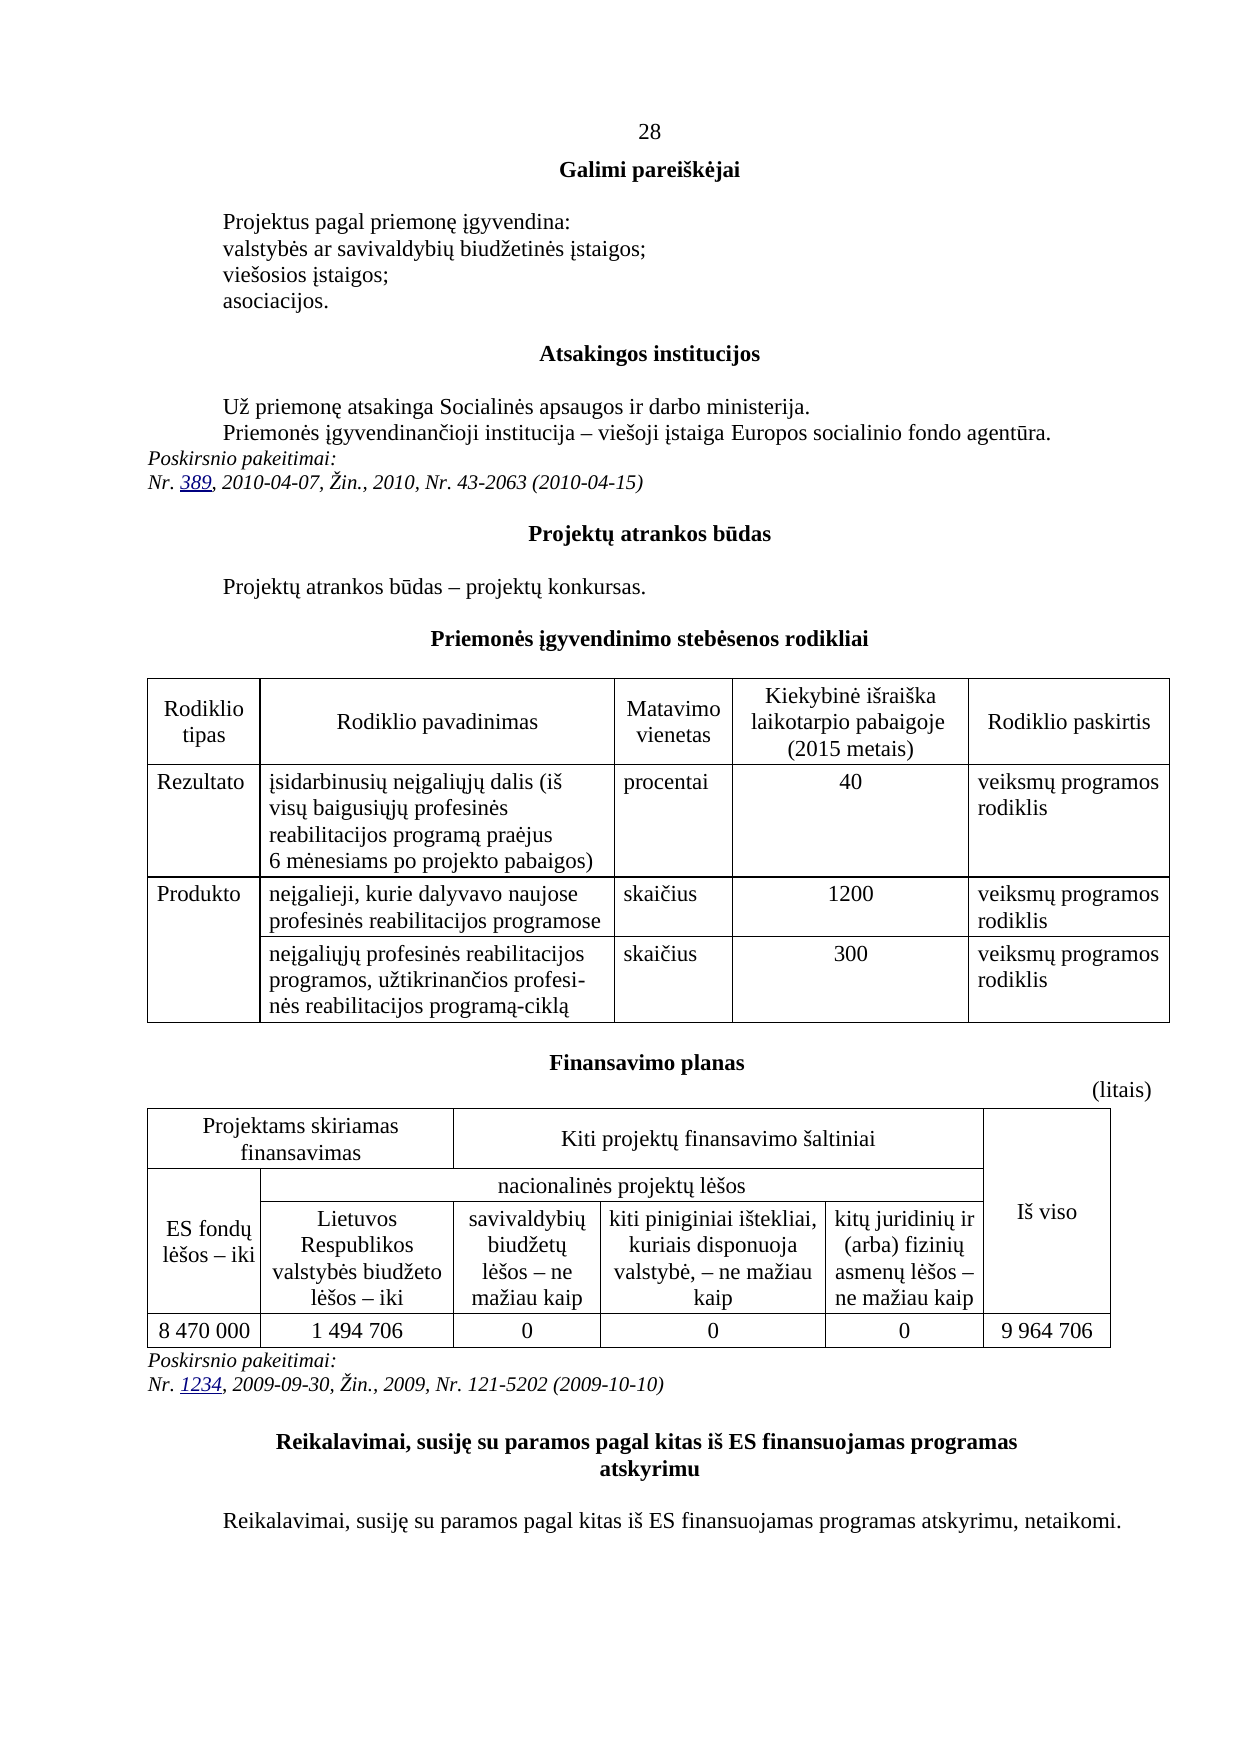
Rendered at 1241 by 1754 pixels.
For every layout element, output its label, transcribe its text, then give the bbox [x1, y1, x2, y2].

table_cell savivaldybių biudžetų lėšos – ne mažiau kaip [454, 1202, 600, 1313]
table_header Rodiklio tipas [148, 679, 259, 764]
table_header Matavimo vienetas [615, 679, 732, 764]
table_cell 0 [826, 1314, 983, 1347]
table_header Iš viso [984, 1109, 1110, 1313]
text valstybės ar savivaldybių biudžetinės įstaigos; [148, 235, 1152, 261]
text Projektus pagal priemonę įgyvendina: [148, 208, 1152, 235]
table_cell kiti piniginiai ištekliai, kuriais disponuoja valstybė, – ne mažiau kaip [601, 1202, 825, 1313]
table_cell 0 [454, 1314, 600, 1347]
text Priemonės įgyvendinimo stebėsenos rodikliai [148, 625, 1152, 652]
table_cell 1200 [733, 878, 968, 936]
text Atsakingos institucijos [148, 340, 1152, 366]
table_cell procentai [615, 765, 732, 876]
table_cell veiksmų programos rodiklis [969, 937, 1169, 1022]
table_header Rodiklio paskirtis [969, 679, 1169, 764]
table_cell 0 [601, 1314, 825, 1347]
table_header Projektams skiriamas finansavimas [148, 1109, 453, 1168]
text Finansavimo planas [148, 1049, 1152, 1076]
text Priemonės įgyvendinančioji institucija – viešoji įstaiga Europos socialinio fondo agentūra. [148, 419, 1152, 446]
table_header Kiti projektų finansavimo šaltiniai [454, 1109, 983, 1168]
text Už priemonę atsakinga Socialinės apsaugos ir darbo ministerija. [148, 393, 1152, 419]
table_header Kiekybinė išraiška laikotarpio pabaigoje (2015 metais) [733, 679, 968, 764]
text (litais) [148, 1076, 1152, 1102]
table_cell nacionalinės projektų lėšos [261, 1169, 983, 1201]
table_cell 300 [733, 937, 968, 1022]
table_cell neįgaliųjų profesinės reabilitacijos programos, užtikrinančios profesi­nės reabilitacijos programą-ciklą [261, 937, 614, 1022]
table_cell veiksmų programos rodiklis [969, 878, 1169, 936]
text Nr. 1234, 2009-09-30, Žin., 2009, Nr. 121-5202 (2009-10-10) [148, 1372, 1152, 1396]
table_cell skaičius [615, 937, 732, 1022]
table_cell Rezultato [148, 765, 259, 876]
table_cell Produkto [148, 878, 259, 1022]
table_cell 8 470 000 [148, 1314, 260, 1347]
text asociacijos. [148, 287, 1152, 314]
table_cell kitų juridinių ir (arba) fizinių asmenų lėšos – ne mažiau kaip [826, 1202, 983, 1313]
table_cell 40 [733, 765, 968, 876]
table_cell ES fondų lėšos – iki [148, 1169, 260, 1313]
table_cell veiksmų programos rodiklis [969, 765, 1169, 876]
text Nr. 389, 2010-04-07, Žin., 2010, Nr. 43-2063 (2010-04-15) [148, 469, 1152, 494]
text Projektų atrankos būdas – projektų konkursas. [148, 573, 1152, 599]
text viešosios įstaigos; [148, 261, 1152, 287]
text Poskirsnio pakeitimai: [148, 446, 1152, 469]
table_cell 9 964 706 [984, 1314, 1110, 1347]
table_cell Lietuvos Respublikos valstybės biudžeto lėšos – iki [261, 1202, 453, 1313]
table_header Rodiklio pavadinimas [261, 679, 614, 764]
table_cell 1 494 706 [261, 1314, 453, 1347]
text Reikalavimai, susiję su paramos pagal kitas iš ES finansuojamas programas atskyrimu, netaikomi. [148, 1507, 1152, 1534]
table_cell skaičius [615, 878, 732, 936]
table_cell įsidarbinusių neįgaliųjų dalis (iš visų baigusiųjų profesinės reabilitacijos programą praėjus 6 mėnesiams po projekto pabaigos) [261, 765, 614, 876]
text Reikalavimai, susiję su paramos pagal kitas iš ES finansuojamas programas atskyrimu [148, 1428, 1152, 1481]
text Projektų atrankos būdas [148, 520, 1152, 546]
text Galimi pareiškėjai [148, 156, 1152, 182]
table_cell neįgalieji, kurie dalyvavo naujose profesinės reabilitacijos programose [261, 878, 614, 936]
text Poskirsnio pakeitimai: [148, 1348, 1152, 1372]
